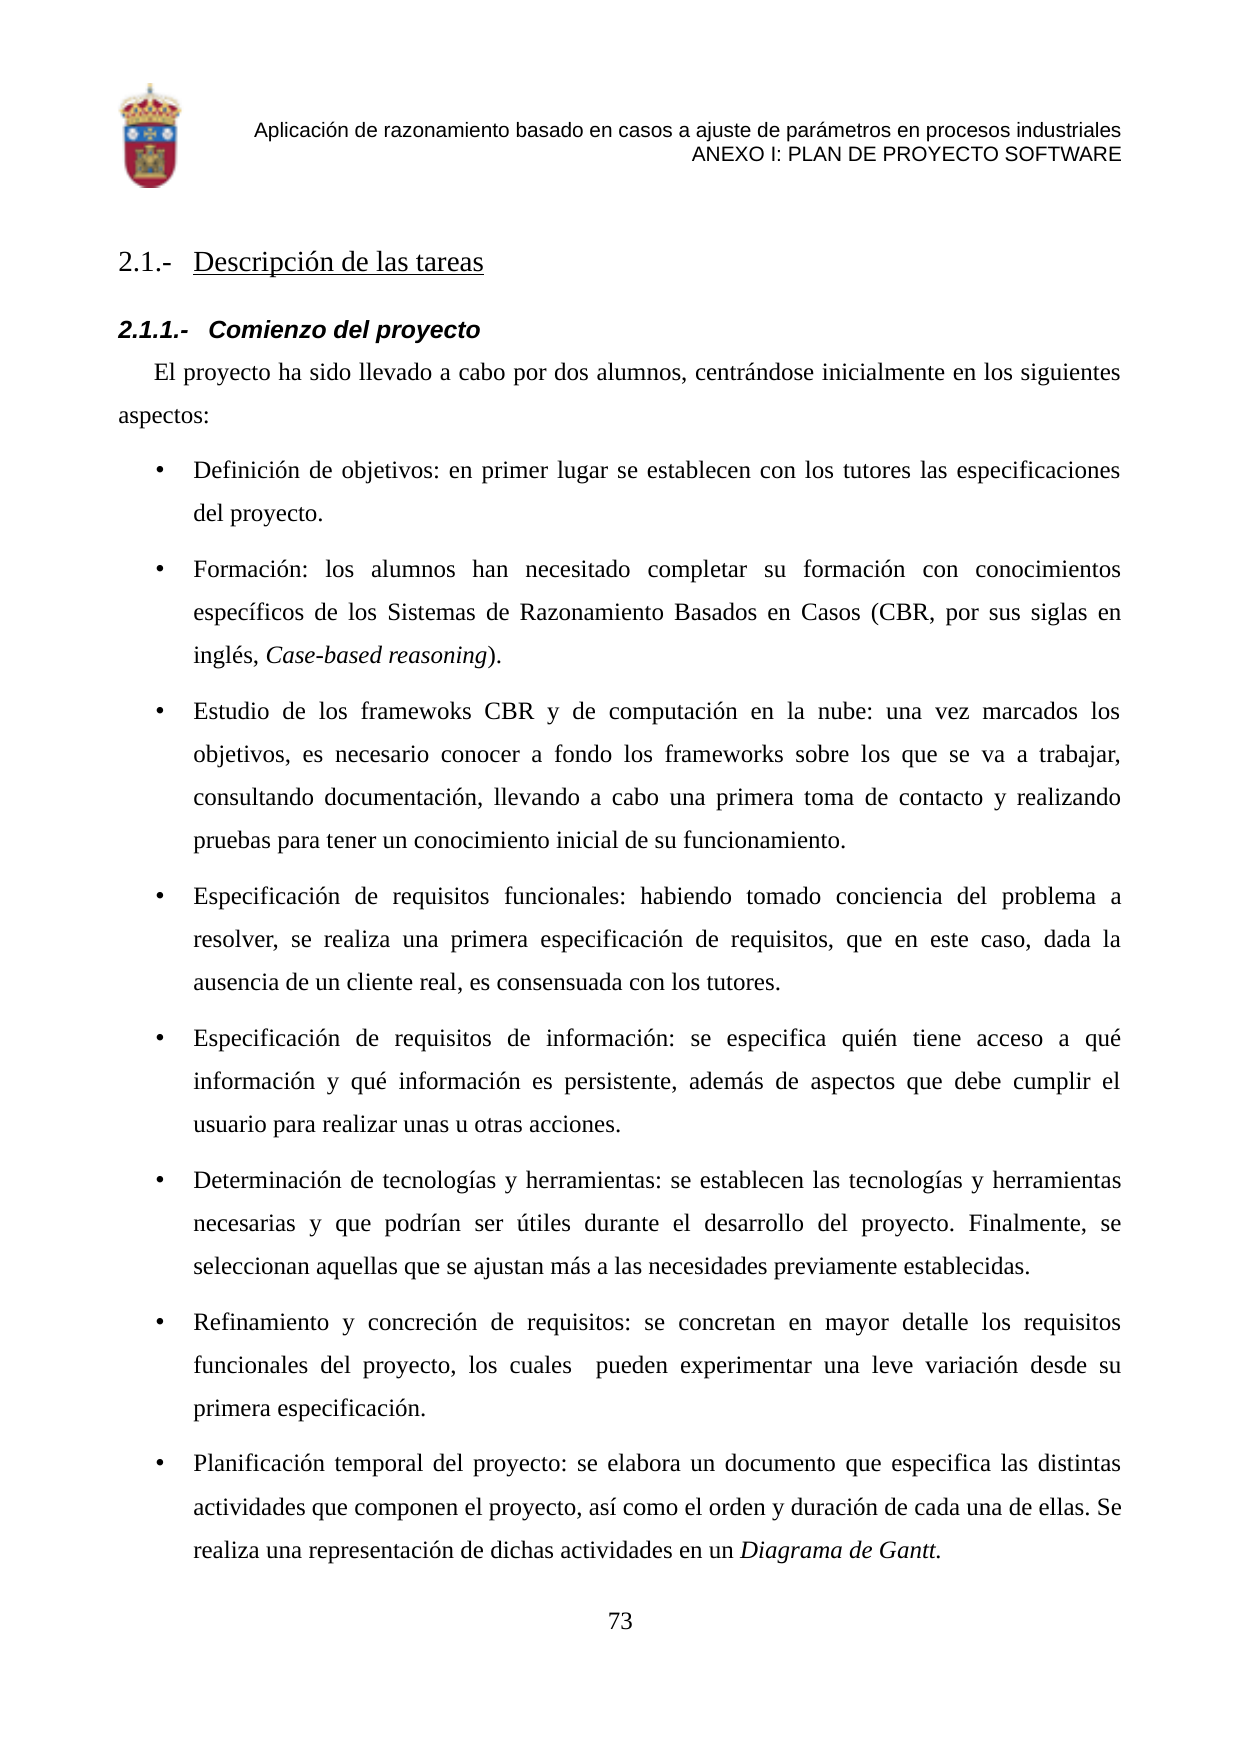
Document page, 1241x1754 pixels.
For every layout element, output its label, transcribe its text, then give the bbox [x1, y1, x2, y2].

text El proyecto ha sido llevado a cabo por dos alumnos, centrándose inicialmente en los siguientes aspectos: [118, 357, 1122, 428]
picture [117, 83, 184, 188]
subtitle Descripción de las tareas [118, 244, 1122, 278]
list Refinamiento y concreción de requisitos: se concretan en mayor detalle los requisitos funcionales del proyecto, los cuales pueden experimentar una leve variación desde su primera especificación. [156, 1307, 1122, 1422]
list Determinación de tecnologías y herramientas: se establecen las tecnologías y herramientas necesarias y que podrían ser útiles durante el desarrollo del proyecto. Finalmente, se seleccionan aquellas que se ajustan más a las necesidades previamente establecidas. [156, 1165, 1122, 1280]
list Planificación temporal del proyecto: se elabora un documento que especifica las distintas actividades que componen el proyecto, así como el orden y duración de cada una de ellas. Se realiza una representación de dichas actividades en un Diagrama de Gantt. [156, 1448, 1122, 1563]
subtitle Comienzo del proyecto [118, 316, 1122, 344]
list Especificación de requisitos de información: se especifica quién tiene acceso a qué información y qué información es persistente, además de aspectos que debe cumplir el usuario para realizar unas u otras acciones. [156, 1023, 1122, 1138]
list Estudio de los framewoks CBR y de computación en la nube: una vez marcados los objetivos, es necesario conocer a fondo los frameworks sobre los que se va a trabajar, consultando documentación, llevando a cabo una primera toma de contacto y realizando pruebas para tener un conocimiento inicial de su funcionamiento. [156, 696, 1122, 854]
list Definición de objetivos: en primer lugar se establecen con los tutores las especificaciones del proyecto. [156, 455, 1122, 527]
list Especificación de requisitos funcionales: habiendo tomado conciencia del problema a resolver, se realiza una primera especificación de requisitos, que en este caso, dada la ausencia de un cliente real, es consensuada con los tutores. [156, 881, 1122, 996]
list Formación: los alumnos han necesitado completar su formación con conocimientos específicos de los Sistemas de Razonamiento Basados en Casos (CBR, por sus siglas en inglés, Case-based reasoning). [156, 554, 1122, 669]
